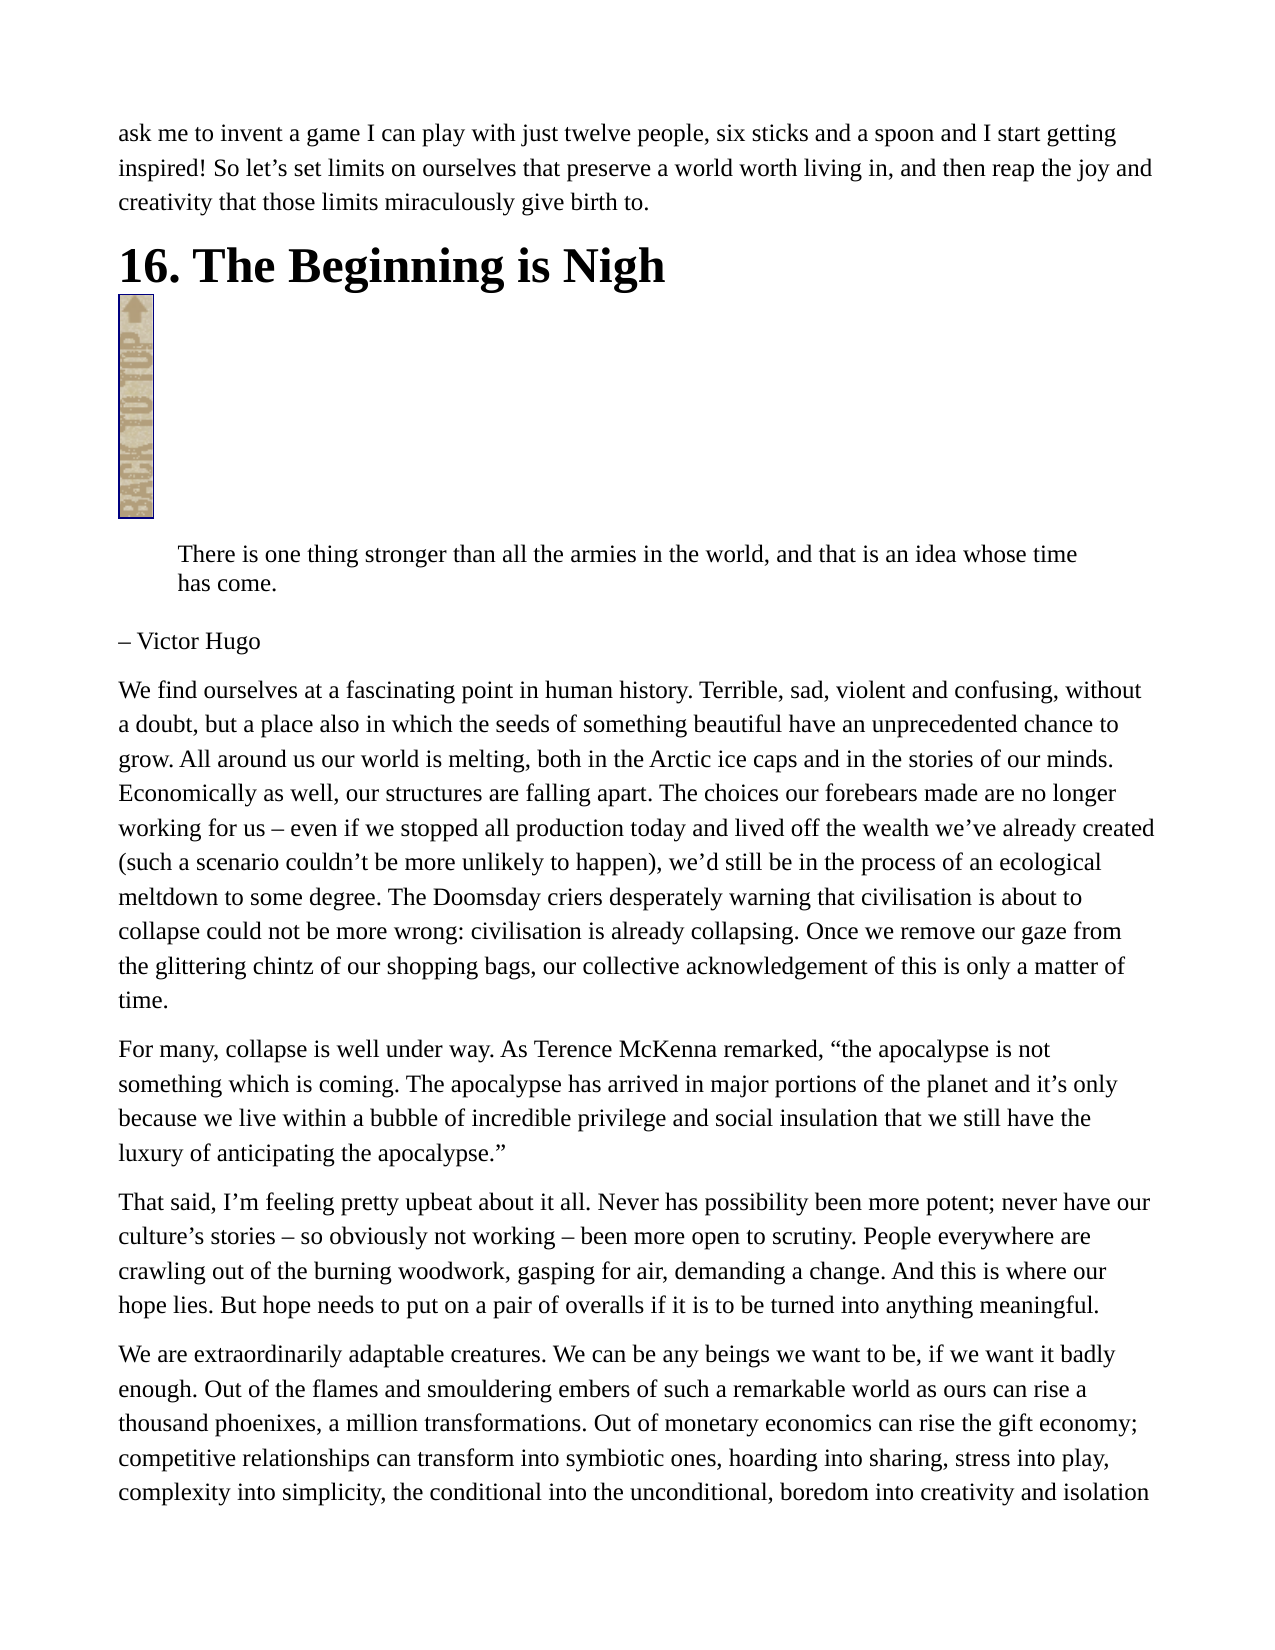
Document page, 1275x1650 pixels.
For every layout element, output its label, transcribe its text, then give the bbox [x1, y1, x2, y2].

text We find ourselves at a fascinating point in human history. Terrible, sad, violent and confusing, without a doubt, but a place also in which the seeds of something beautiful have an unprecedented chance to grow. All around us our world is melting, both in the Arctic ice caps and in the stories of our minds. Economically as well, our structures are falling apart. The choices our forebears made are no longer working for us – even if we stopped all production today and lived off the wealth we’ve already created (such a scenario couldn’t be more unlikely to happen), we’d still be in the process of an ecological meltdown to some degree. The Doomsday criers desperately warning that civilisation is about to collapse could not be more wrong: civilisation is already collapsing. Once we remove our gaze from the glittering chintz of our shopping bags, our collective acknowledgement of this is only a matter of time. [118, 675, 1157, 1014]
text There is one thing stronger than all the armies in the world, and that is an idea whose time has come. [177, 539, 1098, 596]
picture [120, 295, 153, 517]
text For many, collapse is well under way. As Terence McKenna remarked, “the apocalypse is not something which is coming. The apocalypse has arrived in major portions of the planet and it’s only because we live within a bubble of incredible privilege and social insulation that we still have the luxury of anticipating the apocalypse.” [118, 1034, 1157, 1167]
text We are extraordinarily adaptable creatures. We can be any beings we want to be, if we want it badly enough. Out of the flames and smouldering embers of such a remarkable world as ours can rise a thousand phoenixes, a million transformations. Out of monetary economics can rise the gift economy; competitive relationships can transform into symbiotic ones, hoarding into sharing, stress into play, complexity into simplicity, the conditional into the unconditional, boredom into creativity and isolation [118, 1339, 1157, 1506]
subtitle 16. The Beginning is Nigh [118, 236, 1157, 294]
text ask me to invent a game I can play with just twelve people, six sticks and a spoon and I start getting inspired! So let’s set limits on ourselves that preserve a world worth living in, and then reap the joy and creativity that those limits miraculously give birth to. [118, 118, 1157, 216]
text – Victor Hugo [118, 626, 1157, 655]
text That said, I’m feeling pretty upbeat about it all. Never has possibility been more potent; never have our culture’s stories – so obviously not working – been more open to scrutiny. People everywhere are crawling out of the burning woodwork, gasping for air, demanding a change. And this is where our hope lies. But hope needs to put on a pair of overalls if it is to be turned into anything meaningful. [118, 1187, 1157, 1319]
